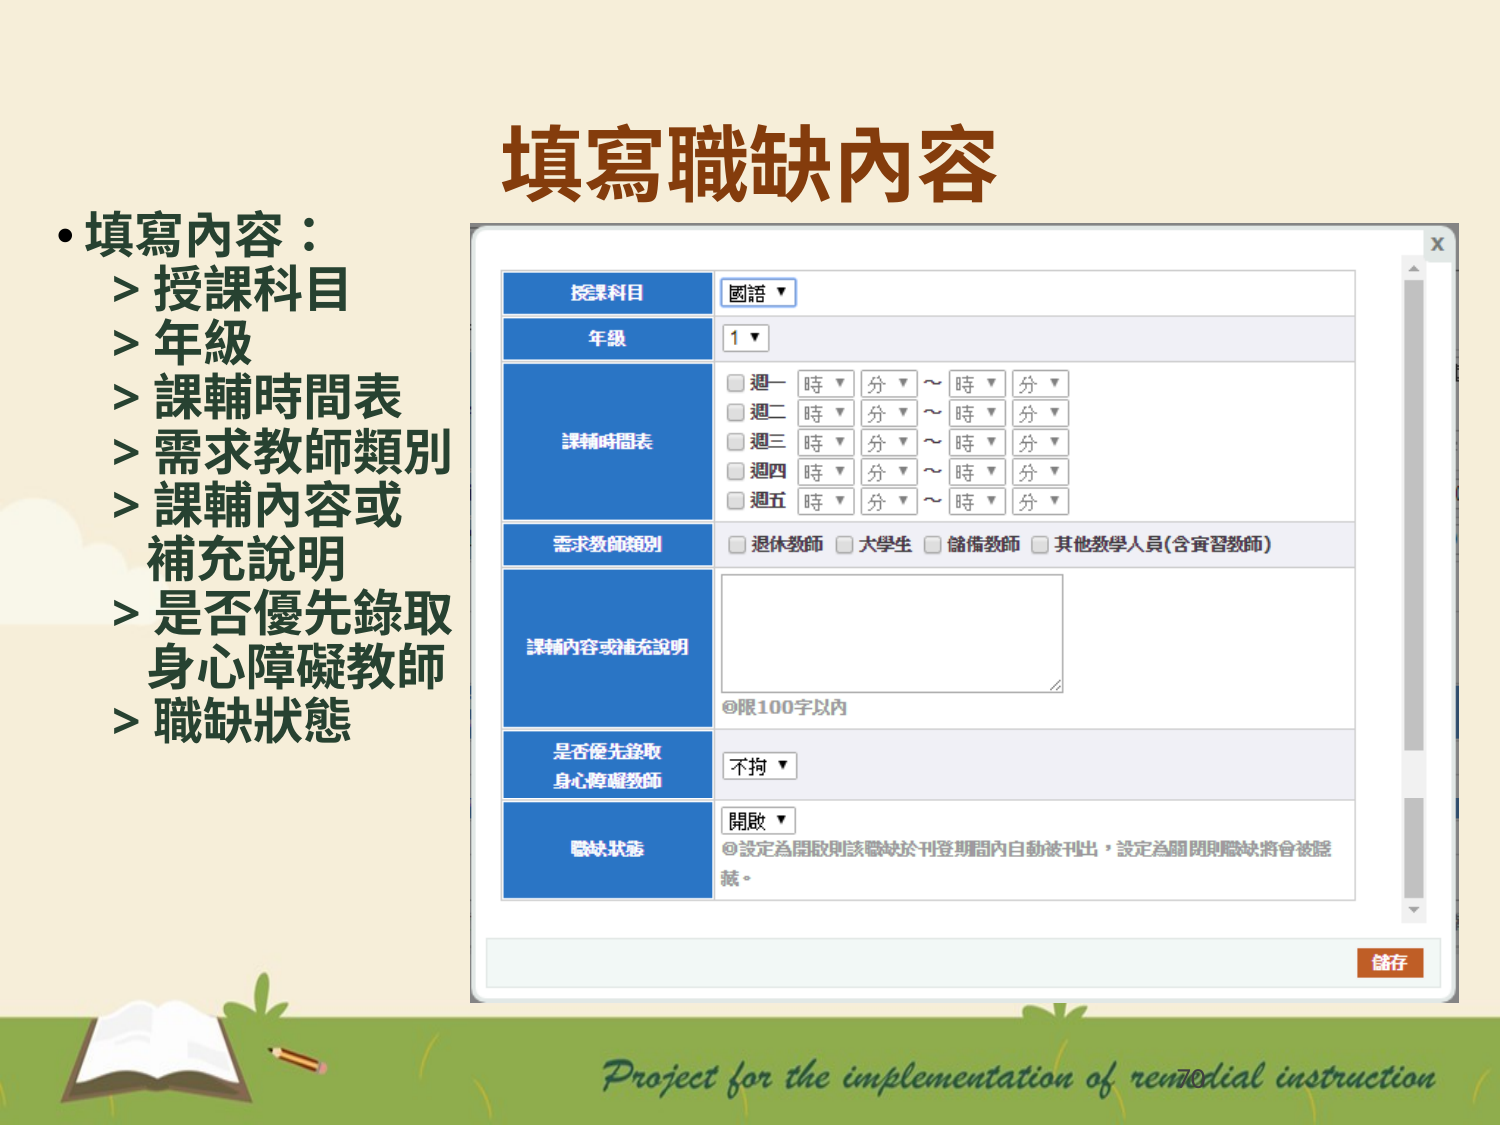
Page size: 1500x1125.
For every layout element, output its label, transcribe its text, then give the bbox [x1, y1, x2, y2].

title 填寫職缺內容 [103, 59, 1397, 278]
list 填寫內容： >授課科目 >年級 >課輔時間表 >需求教師類別 >課輔內容或 補充說明 >是否優先錄取 身心障礙教師 >職缺狀態 [41, 203, 762, 984]
picture [470, 223, 1459, 1003]
text_box [1161, 1046, 1499, 1107]
